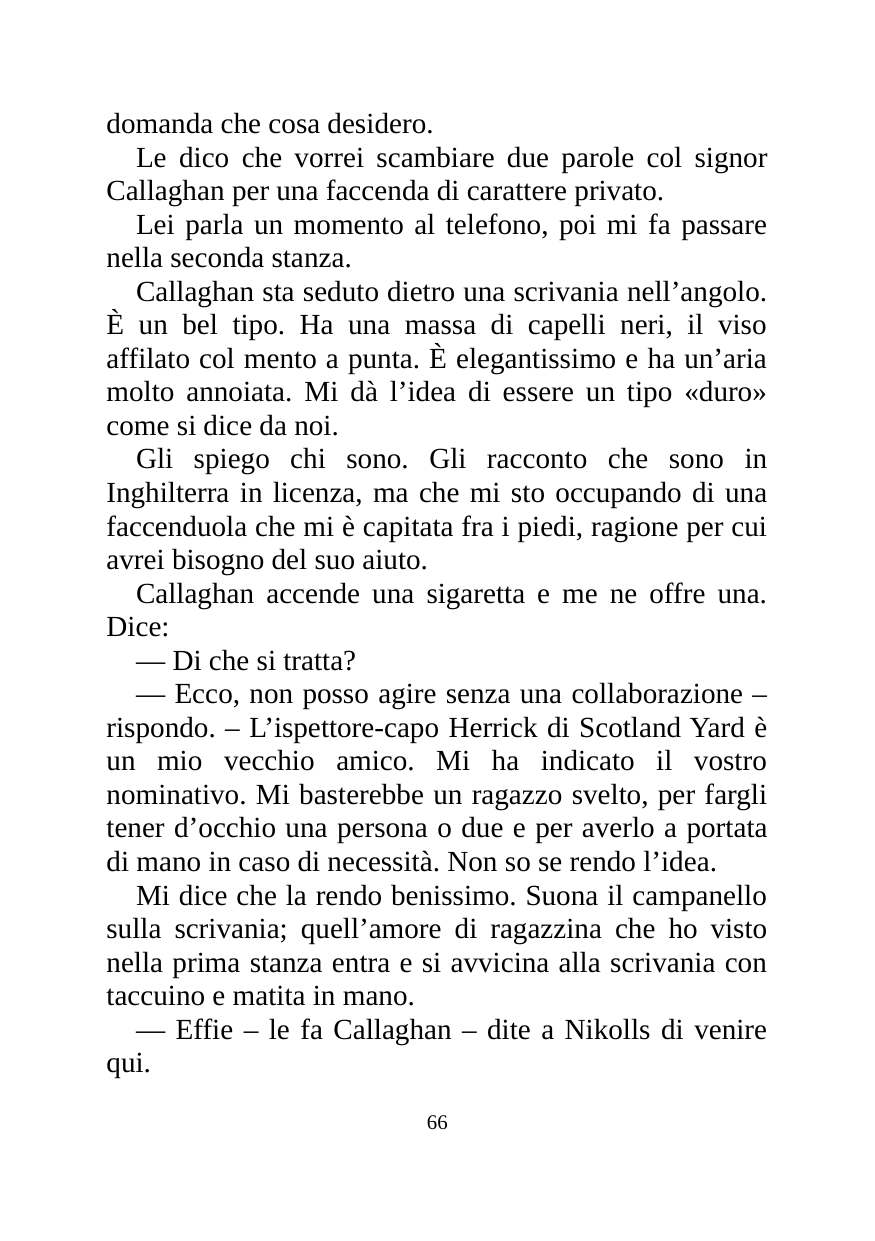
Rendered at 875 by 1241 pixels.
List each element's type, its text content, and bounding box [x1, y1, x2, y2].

text — Di che si tratta? [106, 643, 768, 676]
text — Effie – le fa Callaghan – dite a Nikolls di venire qui. [106, 1012, 768, 1079]
text Callaghan accende una sigaretta e me ne offre una. Dice: [106, 576, 768, 643]
text Callaghan sta seduto dietro una scrivania nell’angolo. È un bel tipo. Ha una massa di capelli neri, il viso affilato col mento a punta. È elegantissimo e ha un’aria molto annoiata. Mi dà l’idea di essere un tipo «duro» come si dice da noi. [106, 274, 768, 442]
text Lei parla un momento al telefono, poi mi fa passare nella seconda stanza. [106, 207, 768, 274]
text Gli spiego chi sono. Gli racconto che sono in Inghilterra in licenza, ma che mi sto occupando di una faccenduola che mi è capitata fra i piedi, ragione per cui avrei bisogno del suo aiuto. [106, 442, 768, 576]
text — Ecco, non posso agire senza una collaborazione – rispondo. – L’ispettore-capo Herrick di Scotland Yard è un mio vecchio amico. Mi ha indicato il vostro nominativo. Mi basterebbe un ragazzo svelto, per fargli tener d’occhio una persona o due e per averlo a portata di mano in caso di necessità. Non so se rendo l’idea. [106, 676, 768, 878]
text Mi dice che la rendo benissimo. Suona il campanello sulla scrivania; quell’amore di ragazzina che ho visto nella prima stanza entra e si avvicina alla scrivania con taccuino e matita in mano. [106, 878, 768, 1012]
text Le dico che vorrei scambiare due parole col signor Callaghan per una faccenda di carattere privato. [106, 140, 768, 207]
text domanda che cosa desidero. [106, 106, 768, 140]
